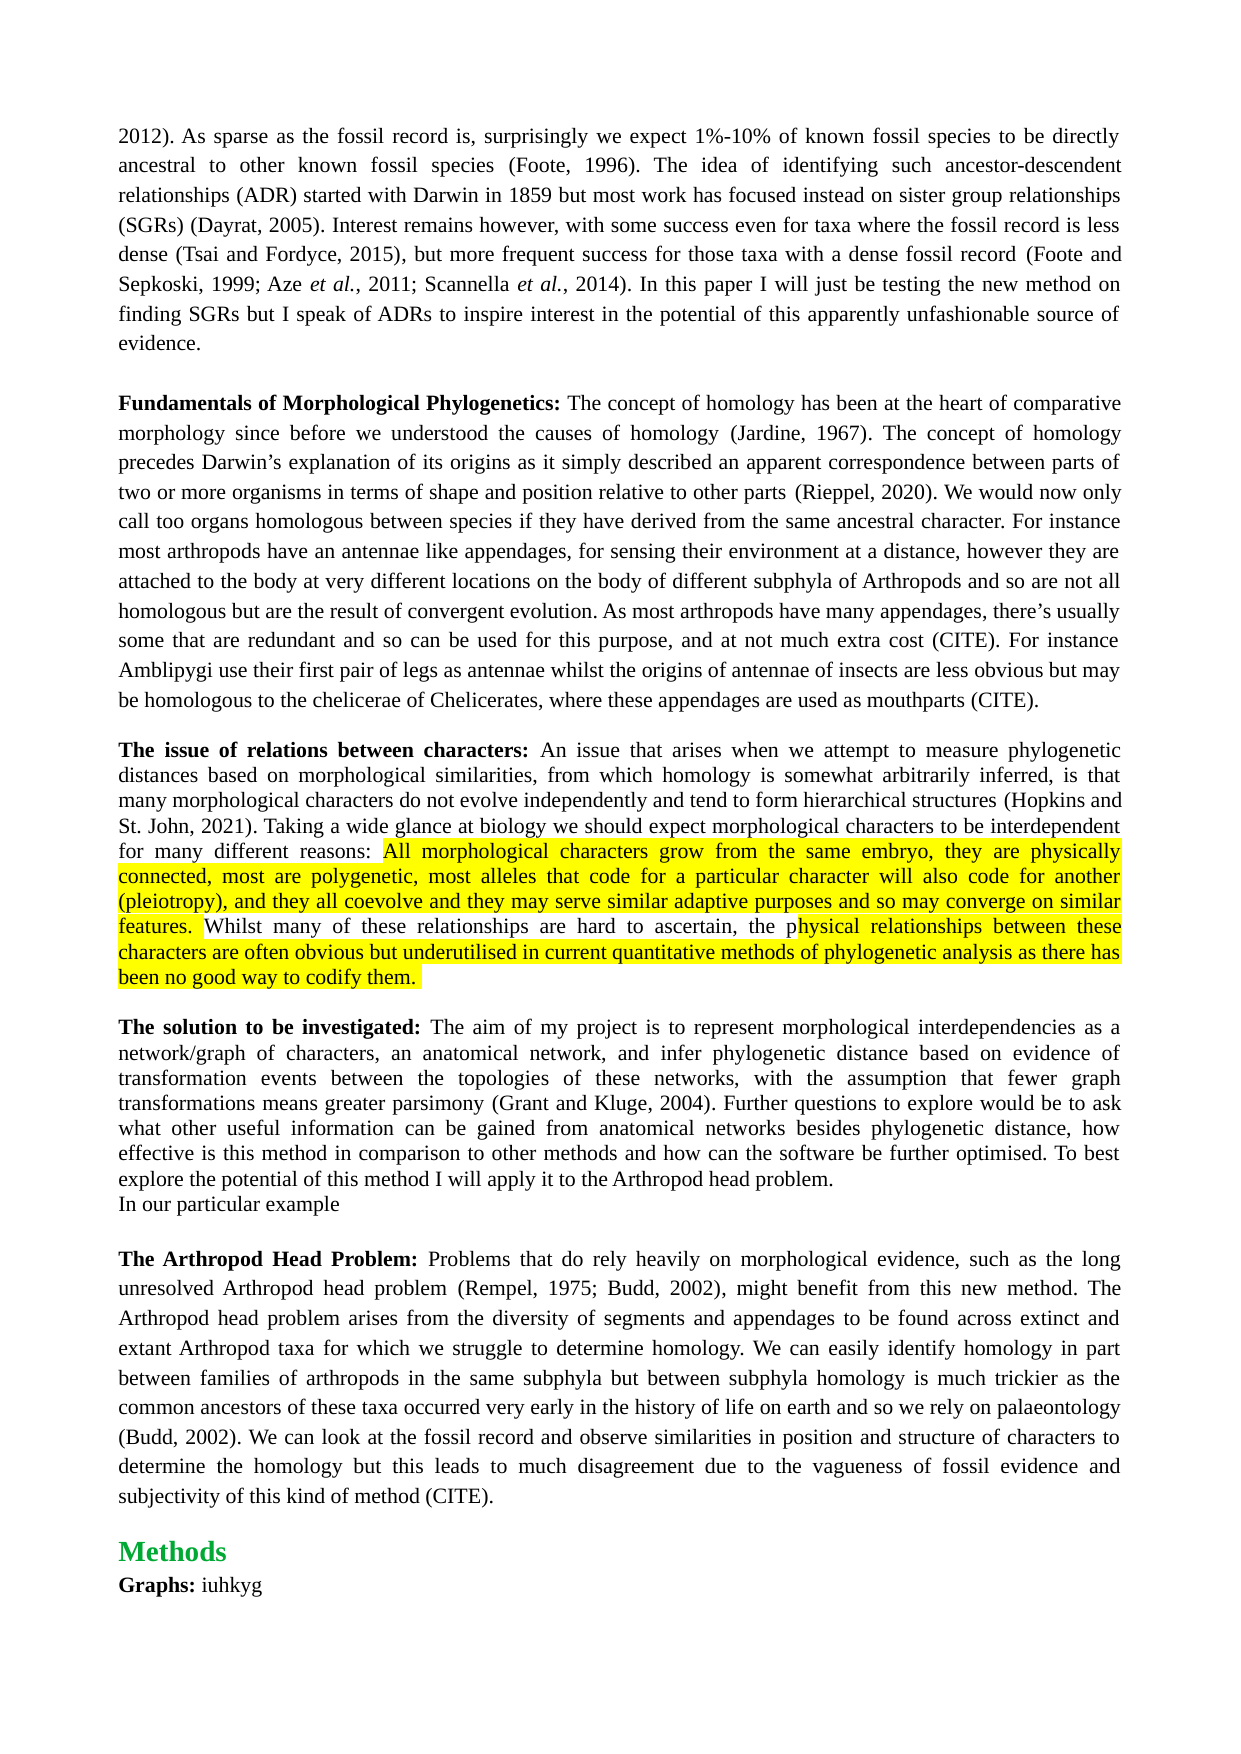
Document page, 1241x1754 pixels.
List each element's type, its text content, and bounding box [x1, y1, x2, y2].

text The issue of relations between characters: An issue that arises when we attempt to measure phylogenetic distances based on morphological similarities, from which homology is somewhat arbitrarily inferred, is that many morphological characters do not evolve independently and tend to form hierarchical structures (Hopkins and St. John, 2021)⁠. Taking a wide glance at biology we should expect morphological characters to be interdependent for many different reasons: All morphological characters grow from the same embryo, they are physically connected, most are polygenetic, most alleles that code for a particular character will also code for another (pleiotropy), and they all coevolve and they may serve similar adaptive purposes and so may converge on similar features. Whilst many of these relationships are hard to ascertain, the physical relationships between these characters are often obvious but underutilised in current quantitative methods of phylogenetic analysis as there has been no good way to codify them. [118, 737, 1122, 989]
text Graphs: iuhkyg [118, 1567, 1122, 1597]
text The Arthropod Head Problem: Problems that do rely heavily on morphological evidence, such as the long unresolved Arthropod head problem (Rempel, 1975; Budd, 2002)⁠, might benefit from this new method. The Arthropod head problem arises from the diversity of segments and appendages to be found across extinct and extant Arthropod taxa for which we struggle to determine homology. We can easily identify homology in part between families of arthropods in the same subphyla but between subphyla homology is much trickier as the common ancestors of these taxa occurred very early in the history of life on earth and so we rely on palaeontology (Budd, 2002)⁠. We can look at the fossil record and observe similarities in position and structure of characters to determine the homology but this leads to much disagreement due to the vagueness of fossil evidence and subjectivity of this kind of method (CITE). [118, 1241, 1122, 1508]
text Fundamentals of Morphological Phylogenetics: The concept of homology has been at the heart of comparative morphology since before we understood the causes of homology (Jardine, 1967)⁠. The concept of homology precedes Darwin’s explanation of its origins as it simply described an apparent correspondence between parts of two or more organisms in terms of shape and position relative to other parts (Rieppel, 2020). We would now only call too organs homologous between species if they have derived from the same ancestral character. For instance most arthropods have an antennae like appendages, for sensing their environment at a distance, however they are attached to the body at very different locations on the body of different subphyla of Arthropods and so are not all homologous but are the result of convergent evolution. As most arthropods have many appendages, there’s usually some that are redundant and so can be used for this purpose, and at not much extra cost (CITE). For instance Amblipygi use their first pair of legs as antennae whilst the origins of antennae of insects are less obvious but may be homologous to the chelicerae of Chelicerates, where these appendages are used as mouthparts (CITE). [118, 385, 1122, 712]
text The solution to be investigated: The aim of my project is to represent morphological interdependencies as a network/graph of characters, an anatomical network, and infer phylogenetic distance based on evidence of transformation events between the topologies of these networks, with the assumption that fewer graph transformations means greater parsimony (Grant and Kluge, 2004)⁠. Further questions to explore would be to ask what other useful information can be gained from anatomical networks besides phylogenetic distance, how effective is this method in comparison to other methods and how can the software be further optimised. To best explore the potential of this method I will apply it to the Arthropod head problem. [118, 1014, 1122, 1191]
text In our particular example [118, 1191, 1122, 1216]
text 2012)⁠. As sparse as the fossil record is, surprisingly we expect 1%-10% of known fossil species to be directly ancestral to other known fossil species (Foote, 1996). The idea of identifying such ancestor-descendent relationships (ADR) started with Darwin in 1859 but most work has focused instead on sister group relationships (SGRs) (Dayrat, 2005)⁠. Interest remains however, with some success even for taxa where the fossil record is less dense (Tsai and Fordyce, 2015)⁠, but more frequent success for those taxa with a dense fossil record (Foote and Sepkoski, 1999; Aze et al., 2011; Scannella et al., 2014). In this paper I will just be testing the new method on finding SGRs but I speak of ADRs to inspire interest in the potential of this apparently unfashionable source of evidence. [118, 118, 1122, 356]
text Methods [118, 1534, 1122, 1567]
